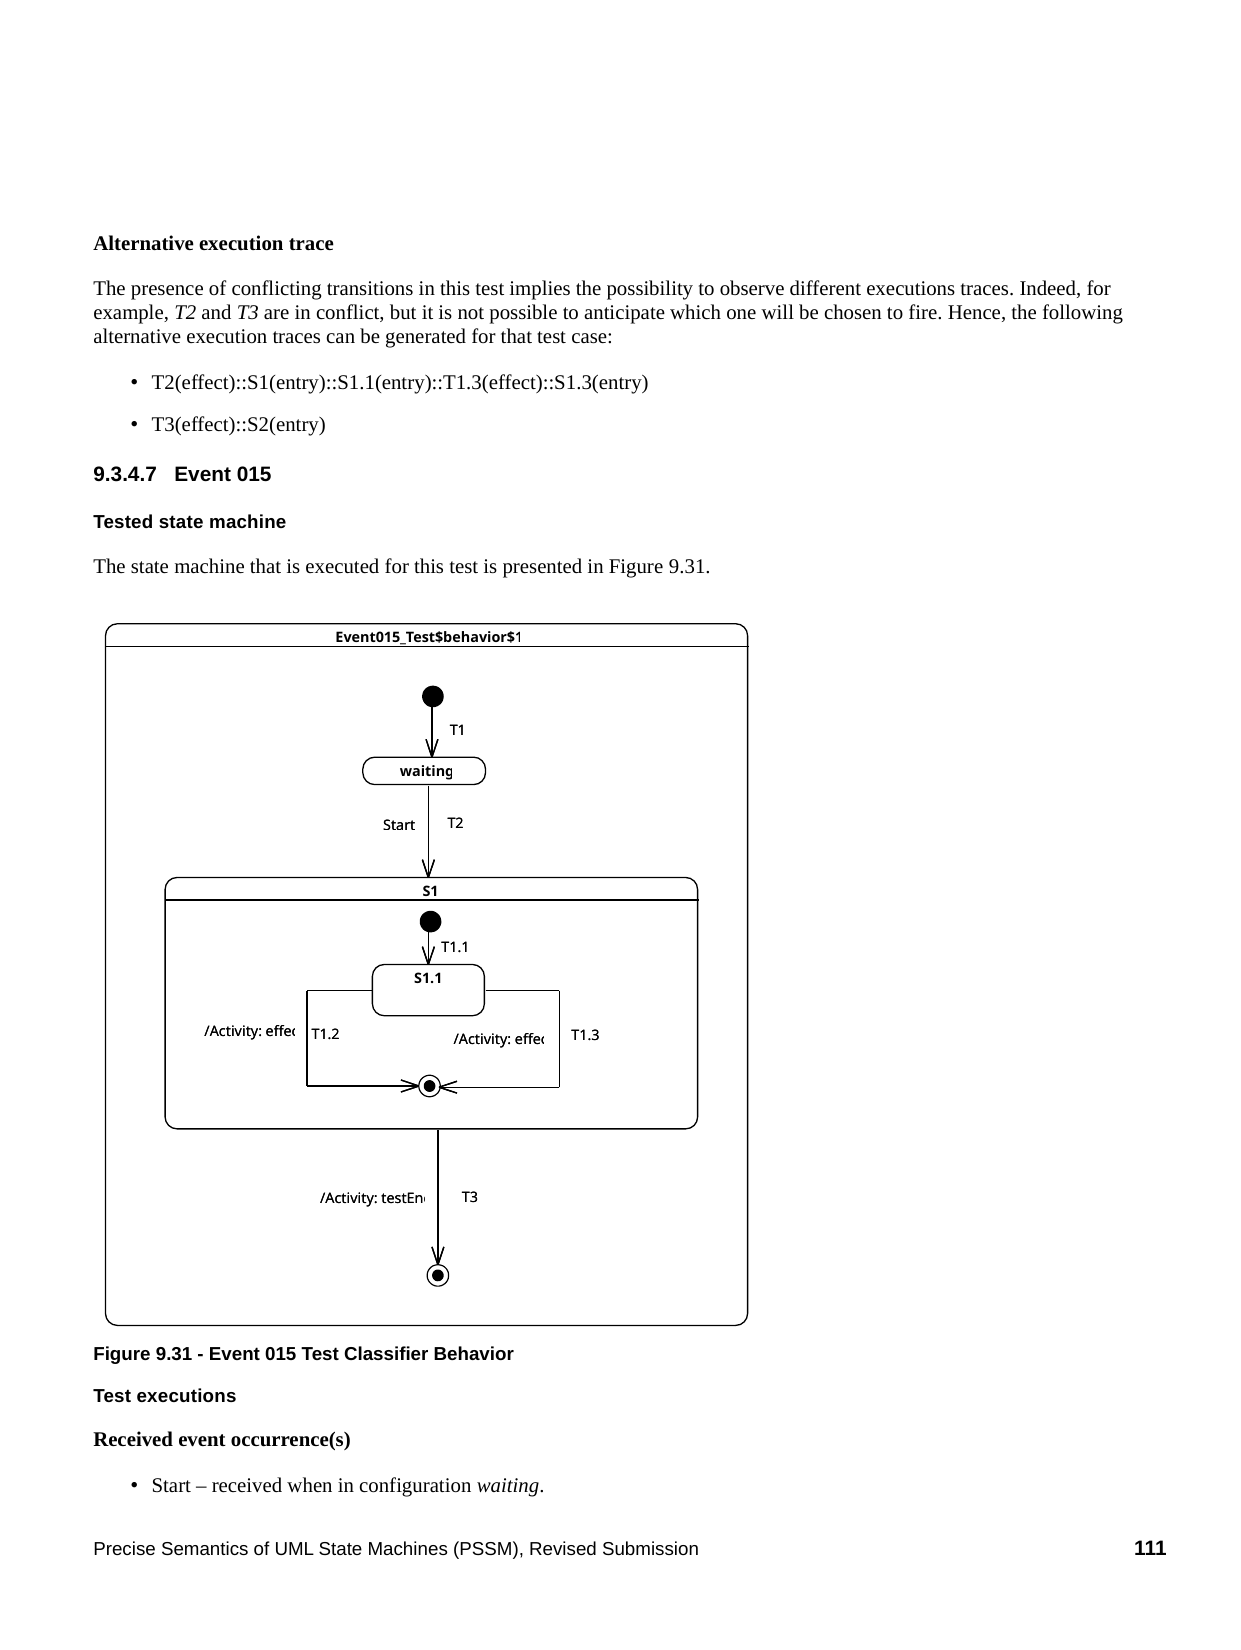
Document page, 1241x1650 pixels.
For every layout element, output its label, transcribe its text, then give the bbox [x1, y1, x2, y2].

list T2(effect)::S1(entry)::S1.1(entry)::T1.3(effect)::S1.3(entry) [131, 369, 1164, 394]
list Start – received when in configuration waiting. [131, 1472, 1164, 1497]
text Figure 9.31 - Event 015 Test Classifier Behavior [93, 611, 761, 1364]
subtitle Event 015 [93, 461, 1164, 486]
subtitle Test executions [93, 599, 1164, 1406]
subtitle Tested state machine [93, 511, 1164, 533]
text The state machine that is executed for this test is presented in Figure 9.31. [93, 554, 1164, 578]
text Received event occurrence(s) [93, 1427, 1164, 1451]
text The presence of conflicting transitions in this test implies the possibility to observe different executions traces. Indeed, for example, T2 and T3 are in conflict, but it is not possible to anticipate which one will be chosen to fire. Hence, the following alternative execution traces can be generated for that test case: [93, 276, 1164, 348]
text Alternative execution trace [93, 231, 1164, 255]
list T3(effect)::S2(entry) [131, 411, 1164, 436]
